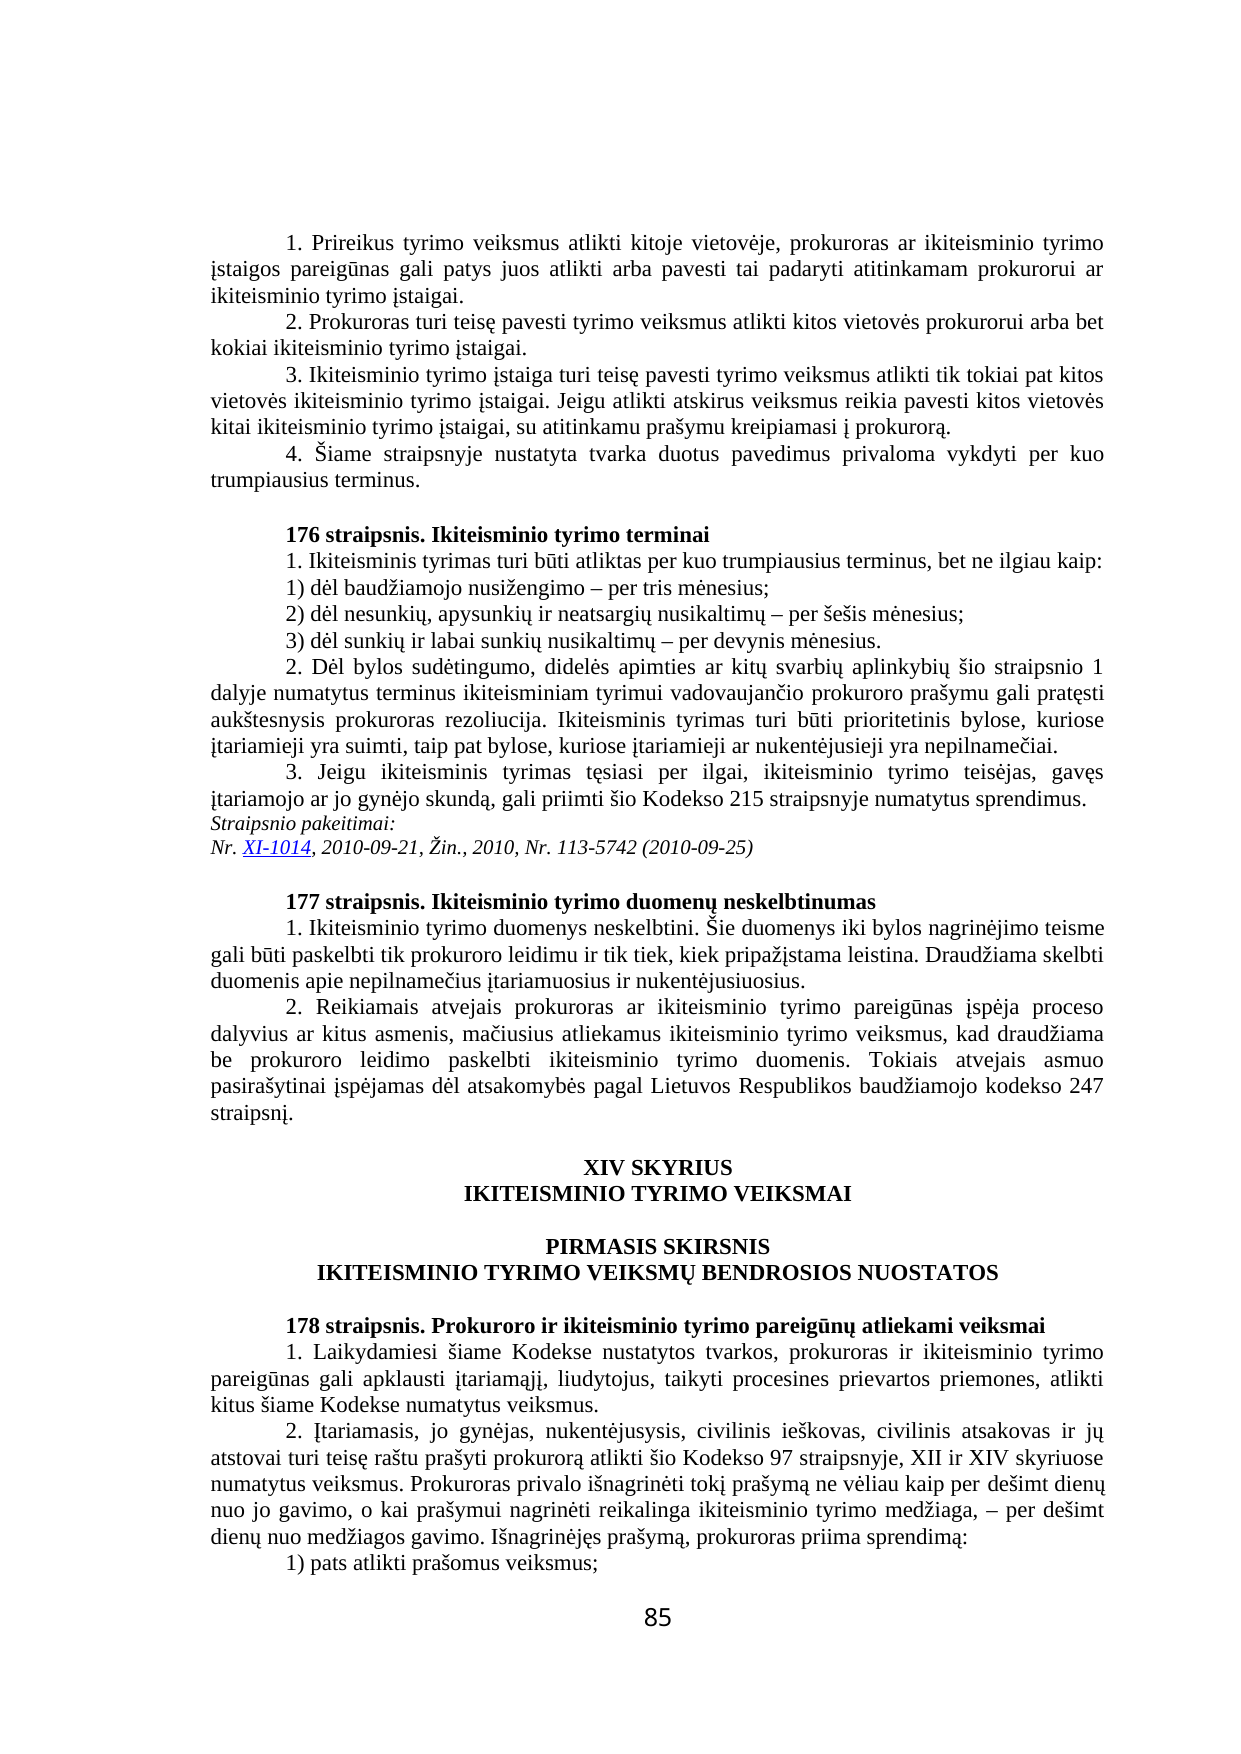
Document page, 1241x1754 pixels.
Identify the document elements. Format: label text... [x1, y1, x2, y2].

text 3) dėl sunkių ir labai sunkių nusikaltimų – per devynis mėnesius. [210, 627, 1105, 653]
text 2. Įtariamasis, jo gynėjas, nukentėjusysis, civilinis ieškovas, civilinis atsakovas ir jų atstovai turi teisę raštu prašyti prokurorą atlikti šio Kodekso 97 straipsnyje, XII ir XIV skyriuose numatytus veiksmus. Prokuroras privalo išnagrinėti tokį prašymą ne vėliau kaip per dešimt dienų nuo jo gavimo, o kai prašymui nagrinėti reikalinga ikiteisminio tyrimo medžiaga, – per dešimt dienų nuo medžiagos gavimo. Išnagrinėjęs prašymą, prokuroras priima sprendimą: [210, 1417, 1105, 1549]
text 1. Ikiteisminio tyrimo duomenys neskelbtini. Šie duomenys iki bylos nagrinėjimo teisme gali būti paskelbti tik prokuroro leidimu ir tik tiek, kiek pripažįstama leistina. Draudžiama skelbti duomenis apie nepilnamečius įtariamuosius ir nukentėjusiuosius. [210, 914, 1105, 993]
text Straipsnio pakeitimai: [210, 811, 1105, 835]
text 2. Prokuroras turi teisę pavesti tyrimo veiksmus atlikti kitos vietovės prokurorui arba bet kokiai ikiteisminio tyrimo įstaigai. [210, 308, 1105, 361]
text 1) pats atlikti prašomus veiksmus; [210, 1549, 1105, 1576]
text Ikiteisminio tyrimo veiksmai [210, 1180, 1105, 1207]
text PIRMASIS SKIRSNIS [210, 1233, 1105, 1259]
text 2. Dėl bylos sudėtingumo, didelės apimties ar kitų svarbių aplinkybių šio straipsnio 1 dalyje numatytus terminus ikiteisminiam tyrimui vadovaujančio prokuroro prašymu gali pratęsti aukštesnysis prokuroras rezoliucija. Ikiteisminis tyrimas turi būti prioritetinis bylose, kuriose įtariamieji yra suimti, taip pat bylose, kuriose įtariamieji ar nukentėjusieji yra nepilnamečiai. [210, 653, 1105, 758]
text 1. Prireikus tyrimo veiksmus atlikti kitoje vietovėje, prokuroras ar ikiteisminio tyrimo įstaigos pareigūnas gali patys juos atlikti arba pavesti tai padaryti atitinkamam prokurorui ar ikiteisminio tyrimo įstaigai. [210, 229, 1105, 308]
text 1) dėl baudžiamojo nusižengimo – per tris mėnesius; [210, 574, 1105, 600]
text 1. Ikiteisminis tyrimas turi būti atliktas per kuo trumpiausius terminus, bet ne ilgiau kaip: [210, 548, 1105, 574]
text 176 straipsnis. Ikiteisminio tyrimo terminai [210, 521, 1105, 548]
text Nr. XI-1014, 2010-09-21, Žin., 2010, Nr. 113-5742 (2010-09-25) [210, 835, 1105, 859]
text 4. Šiame straipsnyje nustatyta tvarka duotus pavedimus privaloma vykdyti per kuo trumpiausius terminus. [210, 440, 1105, 492]
text Ikiteisminio tyrimo veiksmų bendrosios nuostatos [210, 1259, 1105, 1286]
text 3. Jeigu ikiteisminis tyrimas tęsiasi per ilgai, ikiteisminio tyrimo teisėjas, gavęs įtariamojo ar jo gynėjo skundą, gali priimti šio Kodekso 215 straipsnyje numatytus sprendimus. [210, 758, 1105, 811]
text 3. Ikiteisminio tyrimo įstaiga turi teisę pavesti tyrimo veiksmus atlikti tik tokiai pat kitos vietovės ikiteisminio tyrimo įstaigai. Jeigu atlikti atskirus veiksmus reikia pavesti kitos vietovės kitai ikiteisminio tyrimo įstaigai, su atitinkamu prašymu kreipiamasi į prokurorą. [210, 361, 1105, 440]
subtitle XIV skyrius [210, 1154, 1105, 1180]
text 2) dėl nesunkių, apysunkių ir neatsargių nusikaltimų – per šešis mėnesius; [210, 600, 1105, 627]
text 2. Reikiamais atvejais prokuroras ar ikiteisminio tyrimo pareigūnas įspėja proceso dalyvius ar kitus asmenis, mačiusius atliekamus ikiteisminio tyrimo veiksmus, kad draudžiama be prokuroro leidimo paskelbti ikiteisminio tyrimo duomenis. Tokiais atvejais asmuo pasirašytinai įspėjamas dėl atsakomybės pagal Lietuvos Respublikos baudžiamojo kodekso 247 straipsnį. [210, 993, 1105, 1125]
text 1. Laikydamiesi šiame Kodekse nustatytos tvarkos, prokuroras ir ikiteisminio tyrimo pareigūnas gali apklausti įtariamąjį, liudytojus, taikyti procesines prievartos priemones, atlikti kitus šiame Kodekse numatytus veiksmus. [210, 1338, 1105, 1417]
text 178 straipsnis. Prokuroro ir ikiteisminio tyrimo pareigūnų atliekami veiksmai [285, 1312, 1105, 1338]
text 177 straipsnis. Ikiteisminio tyrimo duomenų neskelbtinumas [210, 888, 1105, 914]
